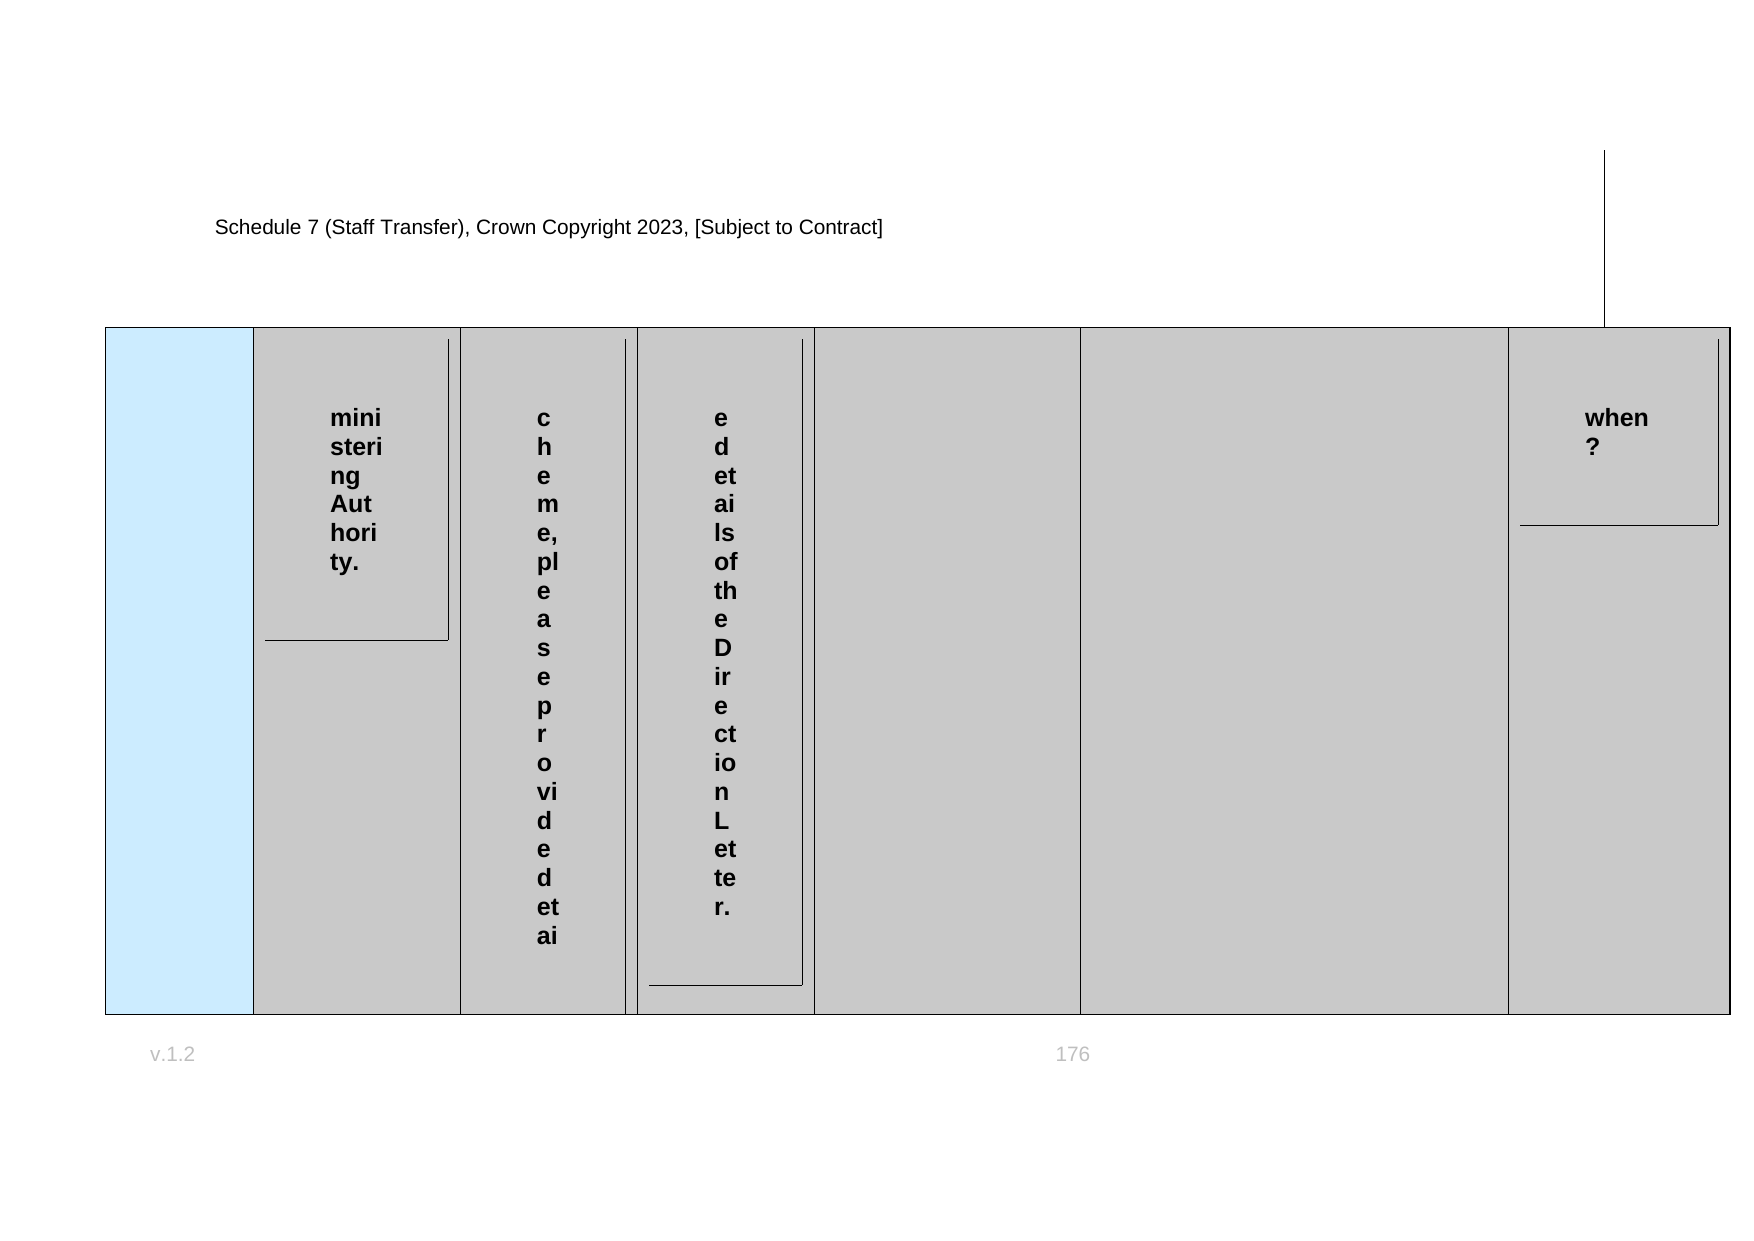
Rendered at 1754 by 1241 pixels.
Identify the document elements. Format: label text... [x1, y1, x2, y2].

table_cell when? [1509, 328, 1729, 1014]
table_cell [1081, 328, 1508, 1014]
table_cell [106, 328, 253, 1014]
table_cell [815, 328, 1080, 1014]
table_cell cheme, please provide detai [461, 328, 637, 1014]
table_cell e details of the Direction Letter. [638, 328, 814, 1014]
table_cell ministering Authority. [254, 328, 460, 1014]
